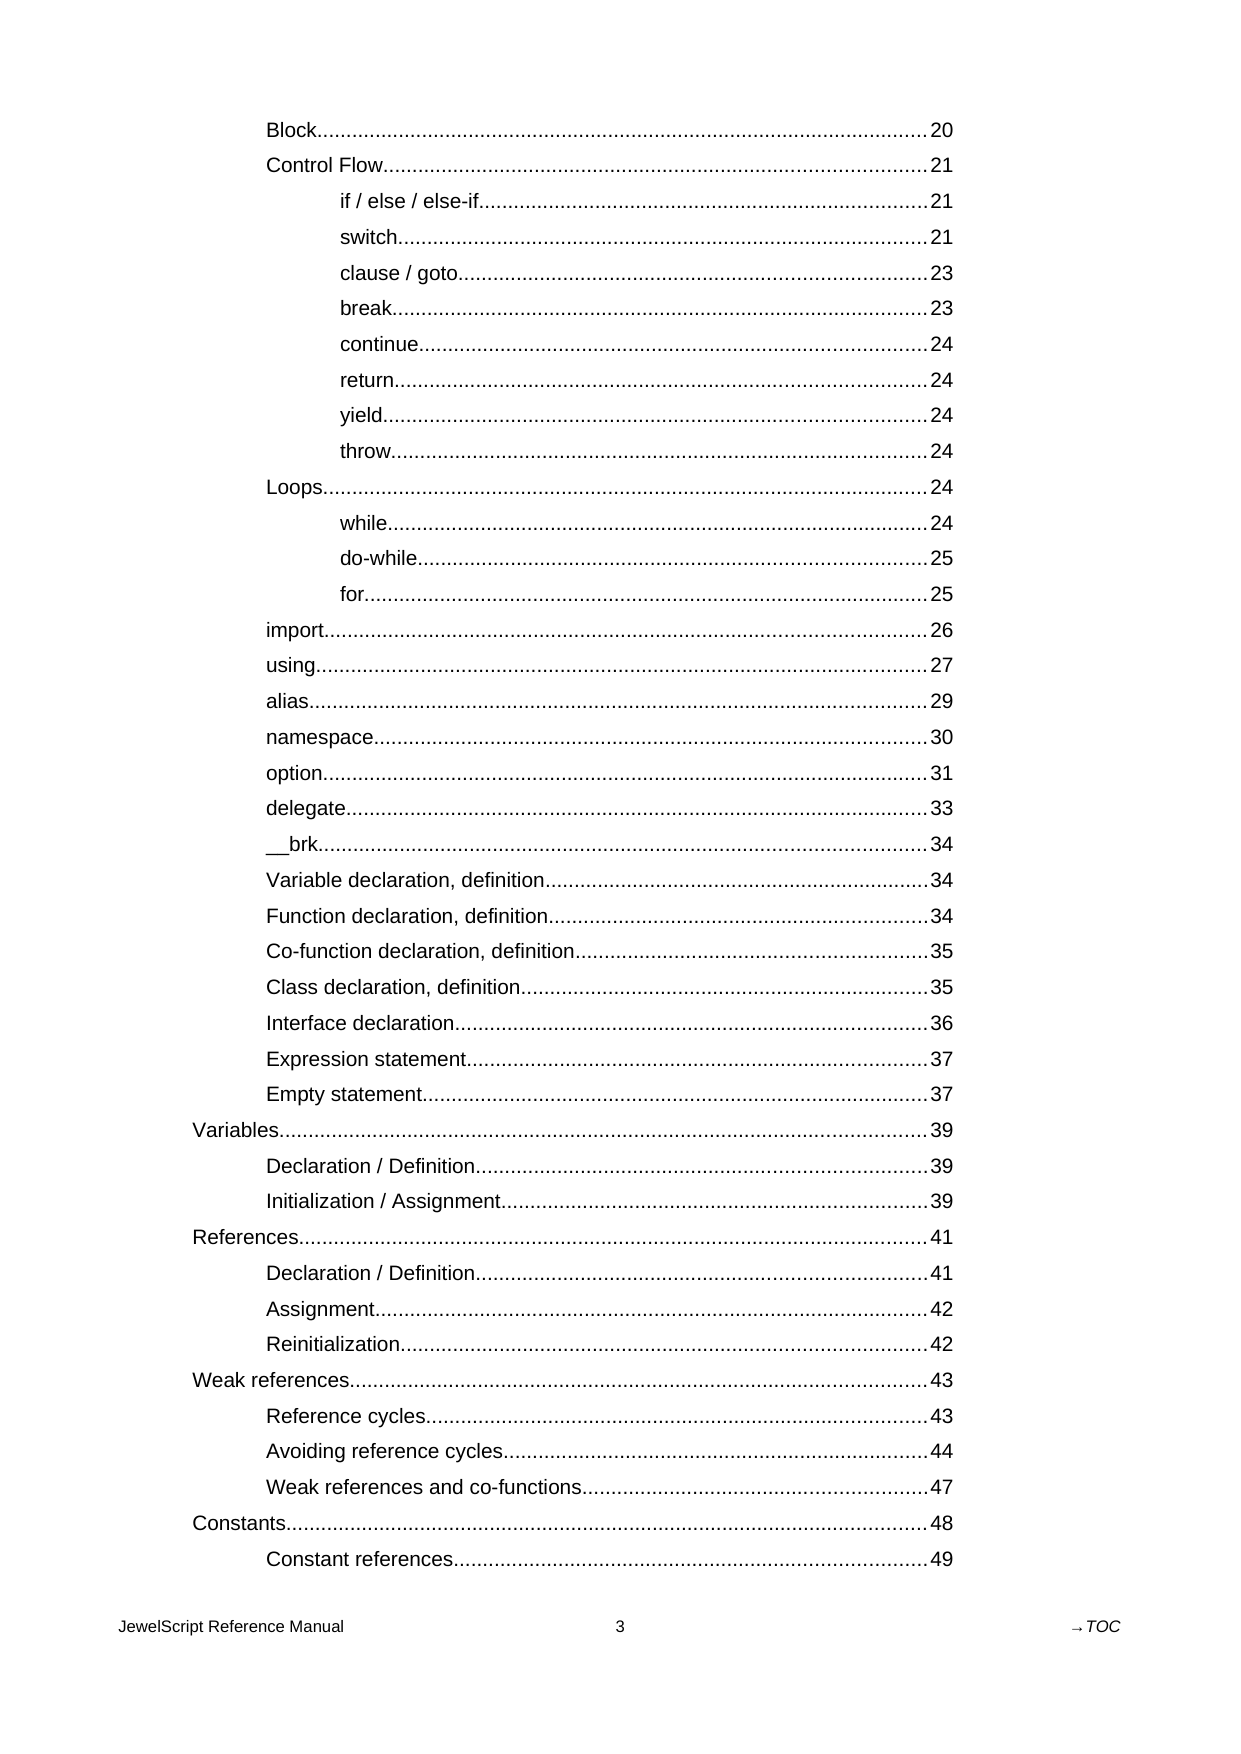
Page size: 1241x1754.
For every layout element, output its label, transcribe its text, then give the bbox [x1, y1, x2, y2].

text Loops 24 [266, 475, 1122, 499]
text switch 21 [340, 225, 1122, 248]
text Assignment 42 [266, 1297, 1122, 1320]
text throw 24 [340, 440, 1122, 463]
text Weak references and co-functions 47 [266, 1476, 1122, 1499]
text return 24 [340, 368, 1122, 391]
text Reinitialization 42 [266, 1333, 1122, 1356]
text Function declaration, definition 34 [266, 904, 1122, 927]
text Initialization / Assignment 39 [266, 1190, 1122, 1213]
text Interface declaration 36 [266, 1011, 1122, 1034]
text Co-function declaration, definition 35 [266, 940, 1122, 963]
text do-while 25 [340, 547, 1122, 570]
text Class declaration, definition 35 [266, 976, 1122, 999]
text Constants 48 [192, 1512, 1122, 1535]
text delegate 33 [266, 797, 1122, 820]
text using 27 [266, 654, 1122, 677]
text Reference cycles 43 [266, 1404, 1122, 1428]
text Avoiding reference cycles 44 [266, 1440, 1122, 1463]
text Control Flow 21 [266, 154, 1122, 177]
text Variable declaration, definition 34 [266, 868, 1122, 892]
text Block 20 [266, 118, 1122, 141]
text Declaration / Definition 41 [266, 1261, 1122, 1285]
text References 41 [192, 1226, 1122, 1249]
text continue 24 [340, 332, 1122, 356]
text option 31 [266, 761, 1122, 784]
text Weak references 43 [192, 1369, 1122, 1392]
text namespace 30 [266, 726, 1122, 749]
text Variables 39 [192, 1118, 1122, 1142]
text Empty statement 38 [266, 1083, 1122, 1106]
text break 23 [340, 297, 1122, 320]
text import 26 [266, 618, 1122, 642]
text __brk 34 [266, 833, 1122, 856]
text Constant references 49 [266, 1547, 1122, 1571]
text Declaration / Definition 39 [266, 1154, 1122, 1177]
text if / else / else-if 21 [340, 189, 1122, 213]
text yield 24 [340, 404, 1122, 427]
text while 24 [340, 511, 1122, 534]
text for 25 [340, 583, 1122, 606]
text alias 29 [266, 690, 1122, 713]
text Expression statement 37 [266, 1047, 1122, 1070]
text clause / goto 23 [340, 261, 1122, 284]
